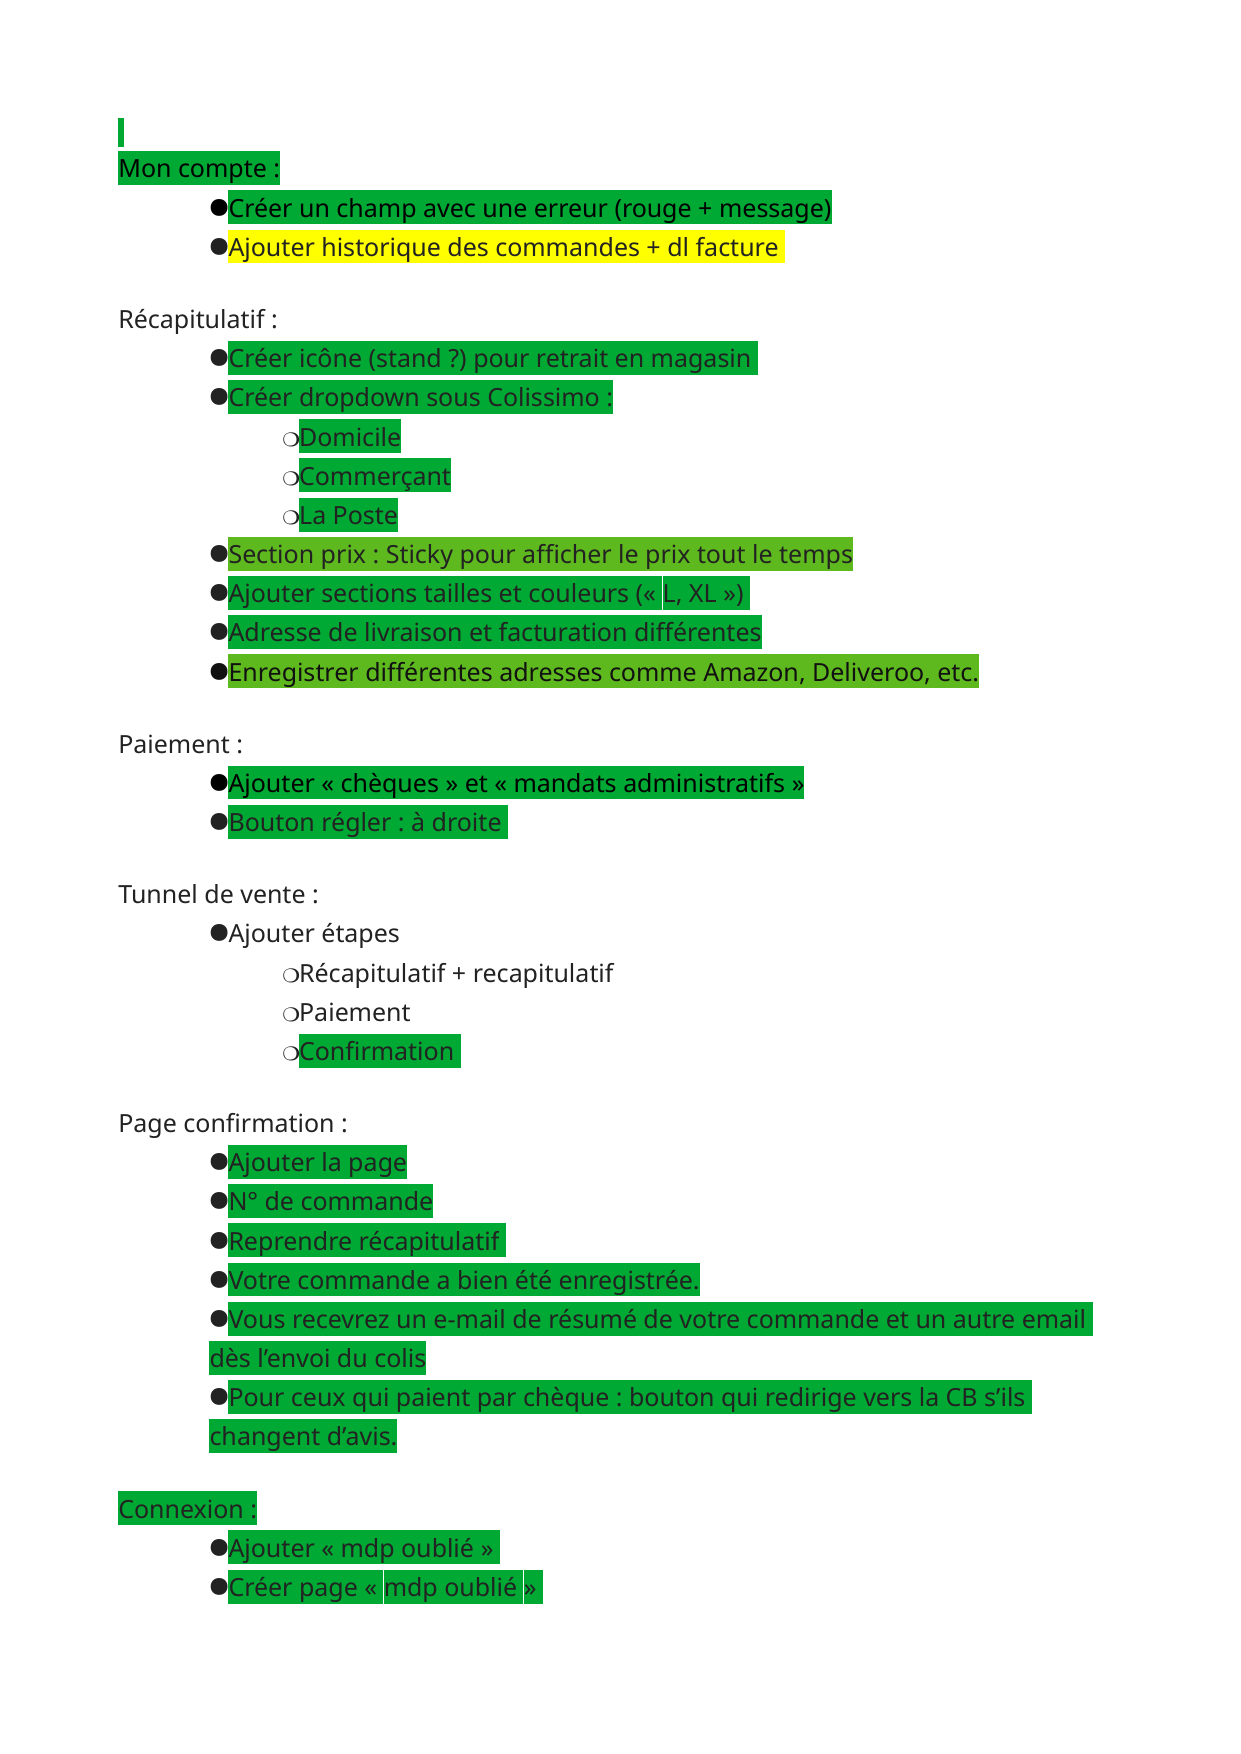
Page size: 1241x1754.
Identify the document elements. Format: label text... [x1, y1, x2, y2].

list Section prix : Sticky pour afficher le prix tout le temps [136, 537, 1122, 571]
text Connexion : [118, 1491, 1122, 1525]
list Récapitulatif + recapitulatif [136, 955, 1122, 989]
text Récapitulatif : [118, 302, 1122, 336]
list Ajouter étapes [136, 916, 1122, 950]
list Créer un champ avec une erreur (rouge + message) [136, 190, 1122, 224]
list Reprendre récapitulatif [136, 1223, 1122, 1257]
list Adresse de livraison et facturation différentes [136, 615, 1122, 649]
list Commerçant [136, 458, 1122, 492]
list Paiement [136, 994, 1122, 1028]
text Mon compte : [118, 151, 1122, 185]
list Ajouter « chèques » et « mandats administratifs » [136, 766, 1122, 799]
list N° de commande [136, 1184, 1122, 1218]
list Créer icône (stand ?) pour retrait en magasin [136, 341, 1122, 375]
text Page confirmation : [118, 1106, 1122, 1140]
text Paiement : [118, 726, 1122, 760]
list Créer page « mdp oublié » [136, 1569, 1122, 1604]
list Votre commande a bien été enregistrée. [136, 1262, 1122, 1296]
list Bouton régler : à droite [136, 805, 1122, 839]
list Confirmation [136, 1033, 1122, 1068]
list La Poste [136, 497, 1122, 532]
list Ajouter historique des commandes + dl facture [136, 229, 1122, 263]
list Vous recevrez un e-mail de résumé de votre commande et un autre email dès l’envoi du colis [136, 1302, 1122, 1375]
text Tunnel de vente : [118, 877, 1122, 911]
list Pour ceux qui paient par chèque : bouton qui redirige vers la CB s’ils changent d’avis. [136, 1380, 1122, 1453]
list Créer dropdown sous Colissimo : [136, 380, 1122, 414]
list Enregistrer différentes adresses comme Amazon, Deliveroo, etc. [136, 654, 1122, 688]
list Domicile [136, 419, 1122, 453]
list Ajouter « mdp oublié » [136, 1530, 1122, 1564]
list Ajouter la page [136, 1145, 1122, 1179]
list Ajouter sections tailles et couleurs (« L, XL ») [136, 576, 1122, 610]
